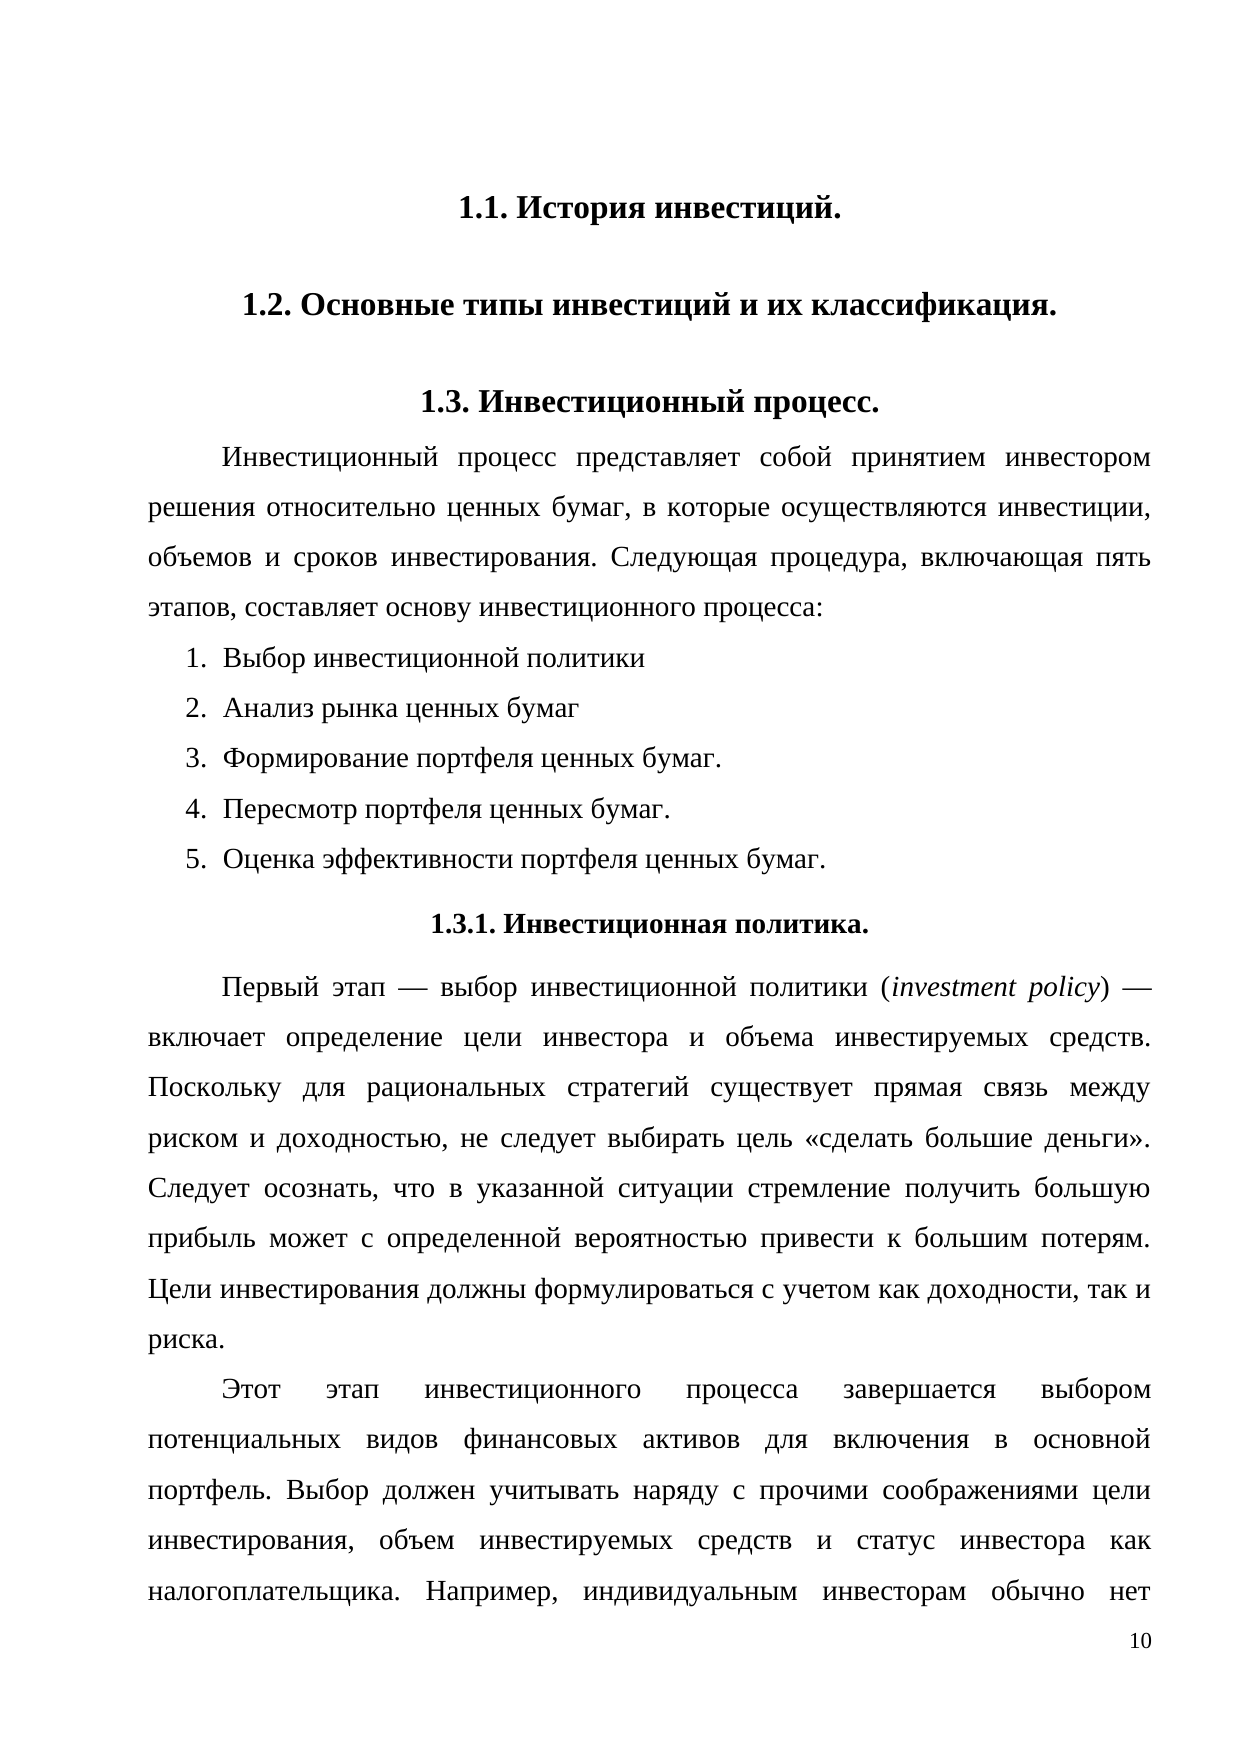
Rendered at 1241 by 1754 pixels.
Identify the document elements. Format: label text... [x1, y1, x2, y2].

list Выбор инвестиционной политики [185, 640, 1152, 673]
list Формирование портфеля ценных бумаг. [185, 741, 1152, 774]
text Этот этап инвестиционного процесса завершается выбором потенциальных видов финансовых активов для включения в основной портфель. Выбор должен учитывать наряду с прочими соображениями цели инвестирования, объем инвестируемых средств и статус инвестора как налогоплательщика. Например, индивидуальным инвесторам обычно нет [148, 1371, 1152, 1606]
text Инвестиционный процесс представляет собой принятием инвестором решения относительно ценных бумаг, в которые осуществляются инвестиции, объемов и сроков инвестирования. Следующая процедура, включающая пять этапов, составляет основу инвестиционного процесса: [148, 439, 1152, 623]
subtitle 1.3.1. Инвестиционная политика. [148, 906, 1152, 939]
subtitle 1.2. Основные типы инвестиций и их классификация. [148, 284, 1152, 322]
subtitle 1.3. Инвестиционный процесс. [148, 381, 1152, 419]
list Анализ рынка ценных бумаг [185, 690, 1152, 724]
list Пересмотр портфеля ценных бумаг. [185, 791, 1152, 824]
subtitle 1.1. История инвестиций. [148, 187, 1152, 226]
list Оценка эффективности портфеля ценных бумаг. [185, 841, 1152, 875]
text Первый этап — выбор инвестиционной политики (investment policy) — включает определение цели инвестора и объема инвестируемых средств. Поскольку для рациональных стратегий существует прямая связь между риском и доходностью, не следует выбирать цель «сделать большие деньги». Следует осознать, что в указанной ситуации стремление получить большую прибыль может с определенной вероятностью привести к большим потерям. Цели инвестирования должны формулироваться с учетом как доходности, так и риска. [148, 969, 1152, 1354]
